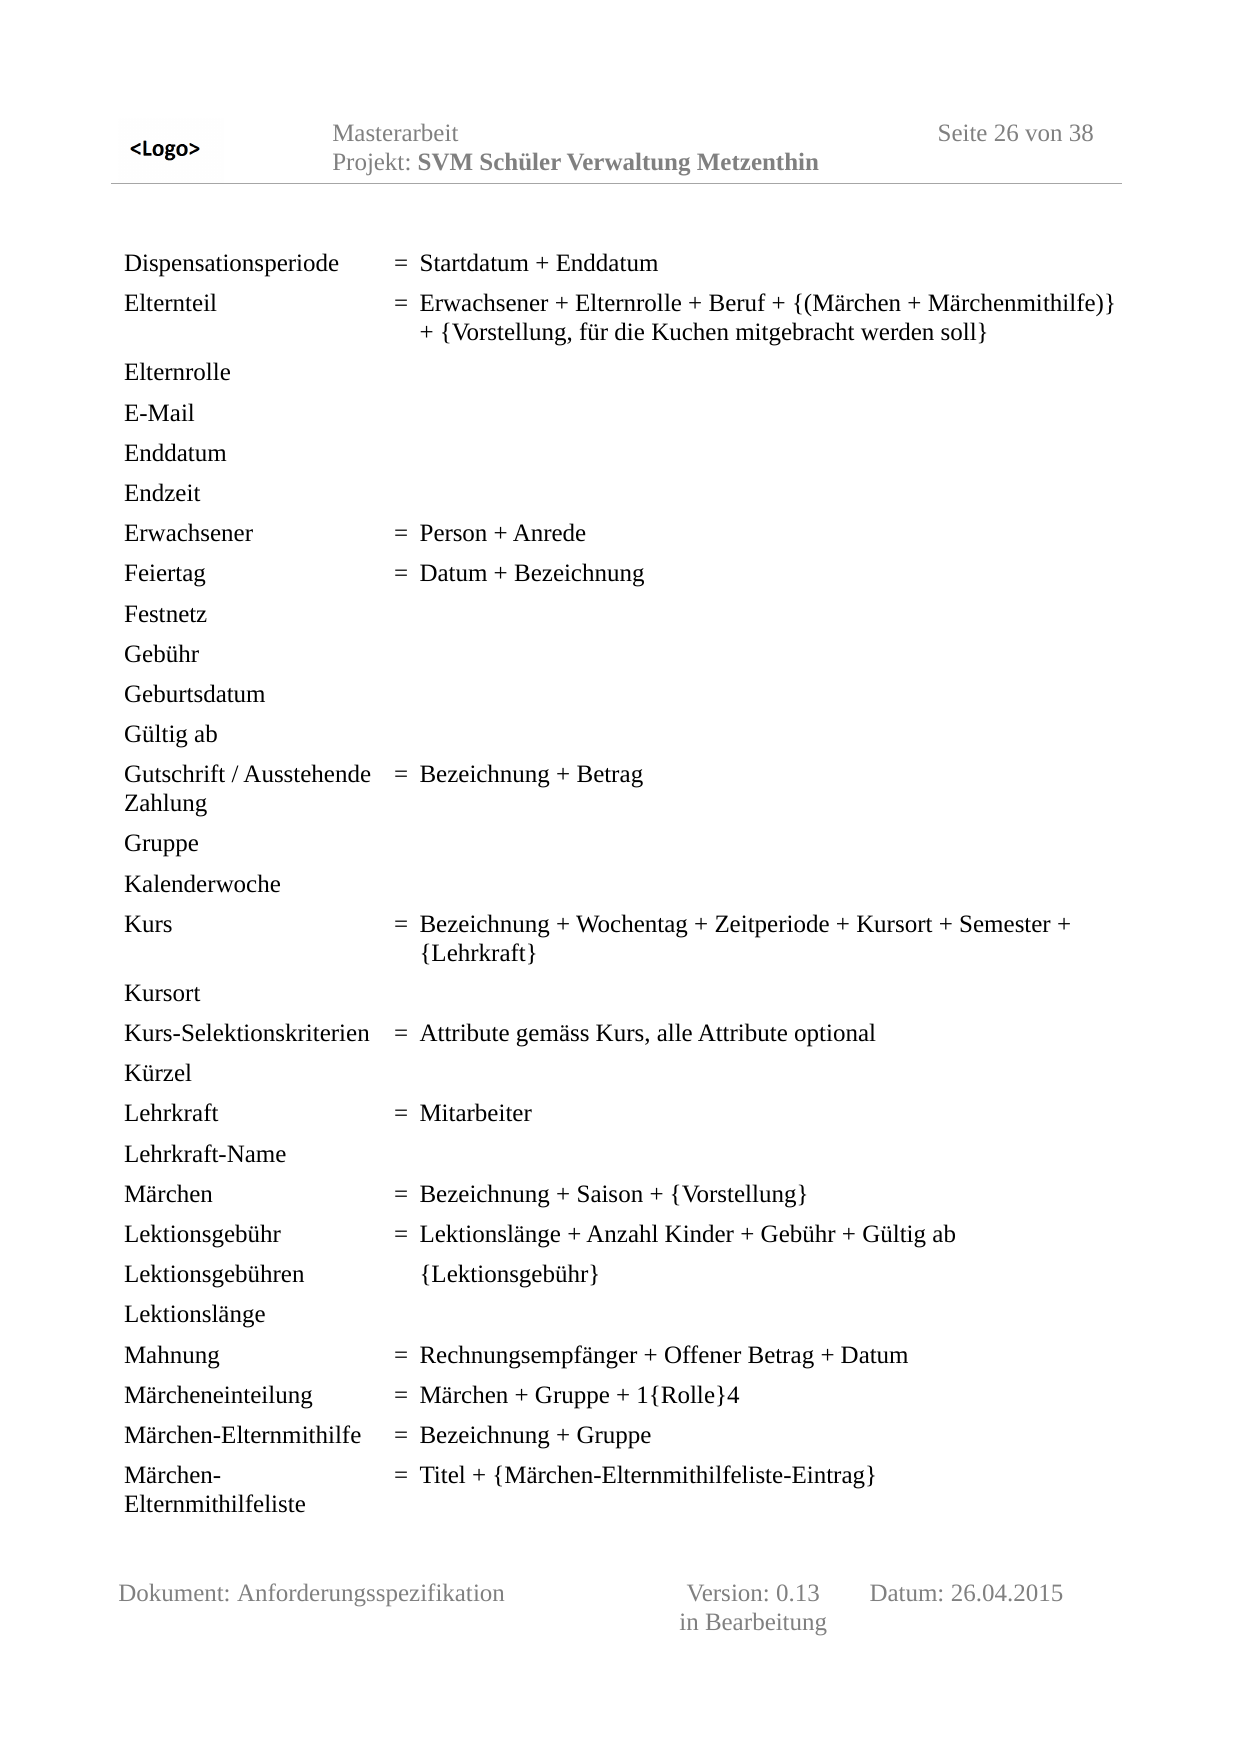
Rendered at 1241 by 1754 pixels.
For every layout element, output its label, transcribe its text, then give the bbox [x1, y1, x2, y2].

table_cell [414, 593, 1123, 633]
table_cell Festnetz [118, 593, 384, 633]
table_cell Mitarbeiter [414, 1093, 1123, 1133]
table_cell Dispensationsperiode [118, 243, 384, 283]
table_cell [414, 392, 1123, 432]
table_cell [384, 863, 413, 903]
table_cell Gutschrift / Ausstehende Zahlung [118, 754, 384, 823]
table_cell = [384, 1012, 413, 1052]
table_cell [384, 472, 413, 512]
table_cell = [384, 1414, 413, 1454]
table_cell [414, 1294, 1123, 1334]
table_cell Märchen-Elternmithilfe [118, 1414, 384, 1454]
table_cell = [384, 754, 413, 823]
table_cell Lehrkraft-Name [118, 1133, 384, 1173]
table_cell Bezeichnung + Betrag [414, 754, 1123, 823]
table_cell [384, 714, 413, 754]
table_cell [414, 823, 1123, 863]
picture [118, 118, 224, 183]
table_cell = [384, 903, 413, 972]
table_cell Erwachsener [118, 513, 384, 553]
table_cell = [384, 1334, 413, 1374]
table_cell Startdatum + Enddatum [414, 243, 1123, 283]
table_cell [384, 633, 413, 673]
table_cell Kurs [118, 903, 384, 972]
table_cell = [384, 1213, 413, 1253]
table_cell Bezeichnung + Gruppe [414, 1414, 1123, 1454]
table_cell [414, 432, 1123, 472]
table_cell Kalenderwoche [118, 863, 384, 903]
table_cell Lehrkraft [118, 1093, 384, 1133]
table_cell Lektionsgebühren [118, 1254, 384, 1294]
table_cell [414, 1133, 1123, 1173]
table_cell [384, 1133, 413, 1173]
table_cell Lektionslänge [118, 1294, 384, 1334]
table_cell Feiertag [118, 553, 384, 593]
table_cell Kursort [118, 972, 384, 1012]
table_cell [414, 352, 1123, 392]
table_cell Bezeichnung + Saison + {Vorstellung} [414, 1173, 1123, 1213]
table_cell [414, 633, 1123, 673]
table_cell = [384, 283, 413, 352]
table_cell [414, 972, 1123, 1012]
table_cell Kurs-Selektionskriterien [118, 1012, 384, 1052]
table_cell = [384, 1173, 413, 1213]
table_cell Gebühr [118, 633, 384, 673]
table_cell = [384, 1093, 413, 1133]
table_cell [384, 673, 413, 713]
table_cell Rechnungsempfänger + Offener Betrag + Datum [414, 1334, 1123, 1374]
table_cell Person + Anrede [414, 513, 1123, 553]
table_cell [414, 863, 1123, 903]
table_cell = [384, 513, 413, 553]
table_cell Attribute gemäss Kurs, alle Attribute optional [414, 1012, 1123, 1052]
table_cell [384, 593, 413, 633]
table_cell [414, 472, 1123, 512]
table_cell Gruppe [118, 823, 384, 863]
table_cell Märchen [118, 1173, 384, 1213]
table_cell Lektionslänge + Anzahl Kinder + Gebühr + Gültig ab [414, 1213, 1123, 1253]
table_cell Mahnung [118, 1334, 384, 1374]
table_cell Bezeichnung + Wochentag + Zeitperiode + Kursort + Semester + {Lehrkraft} [414, 903, 1123, 972]
table_cell Erwachsener + Elternrolle + Beruf + {(Märchen + Märchenmithilfe)} + {Vorstellung, für die Kuchen mitgebracht werden soll} [414, 283, 1123, 352]
table_cell = [384, 243, 413, 283]
table_cell Enddatum [118, 432, 384, 472]
table_cell Datum + Bezeichnung [414, 553, 1123, 593]
table_cell Lektionsgebühr [118, 1213, 384, 1253]
table_cell Märchen + Gruppe + 1{Rolle}4 [414, 1374, 1123, 1414]
table_cell [384, 823, 413, 863]
table_cell [384, 352, 413, 392]
table_cell Märchen-Elternmithilfeliste [118, 1455, 384, 1523]
table_cell [384, 432, 413, 472]
table_cell Kürzel [118, 1053, 384, 1093]
table_cell Gültig ab [118, 714, 384, 754]
table_cell [414, 714, 1123, 754]
table_cell Märcheneinteilung [118, 1374, 384, 1414]
table_cell = [384, 1455, 413, 1523]
table_cell Elternrolle [118, 352, 384, 392]
table_cell {Lektionsgebühr} [414, 1254, 1123, 1294]
table_cell Endzeit [118, 472, 384, 512]
table_cell [414, 673, 1123, 713]
table_cell = [384, 1374, 413, 1414]
table_cell = [384, 553, 413, 593]
table_cell Titel + {Märchen-Elternmithilfeliste-Eintrag} [414, 1455, 1123, 1523]
table_cell Geburtsdatum [118, 673, 384, 713]
table_cell Elternteil [118, 283, 384, 352]
table_cell [384, 1053, 413, 1093]
table_cell [384, 972, 413, 1012]
table_cell E-Mail [118, 392, 384, 432]
table_cell [414, 1053, 1123, 1093]
table_cell [384, 1254, 413, 1294]
table_cell [384, 1294, 413, 1334]
table_cell [384, 392, 413, 432]
